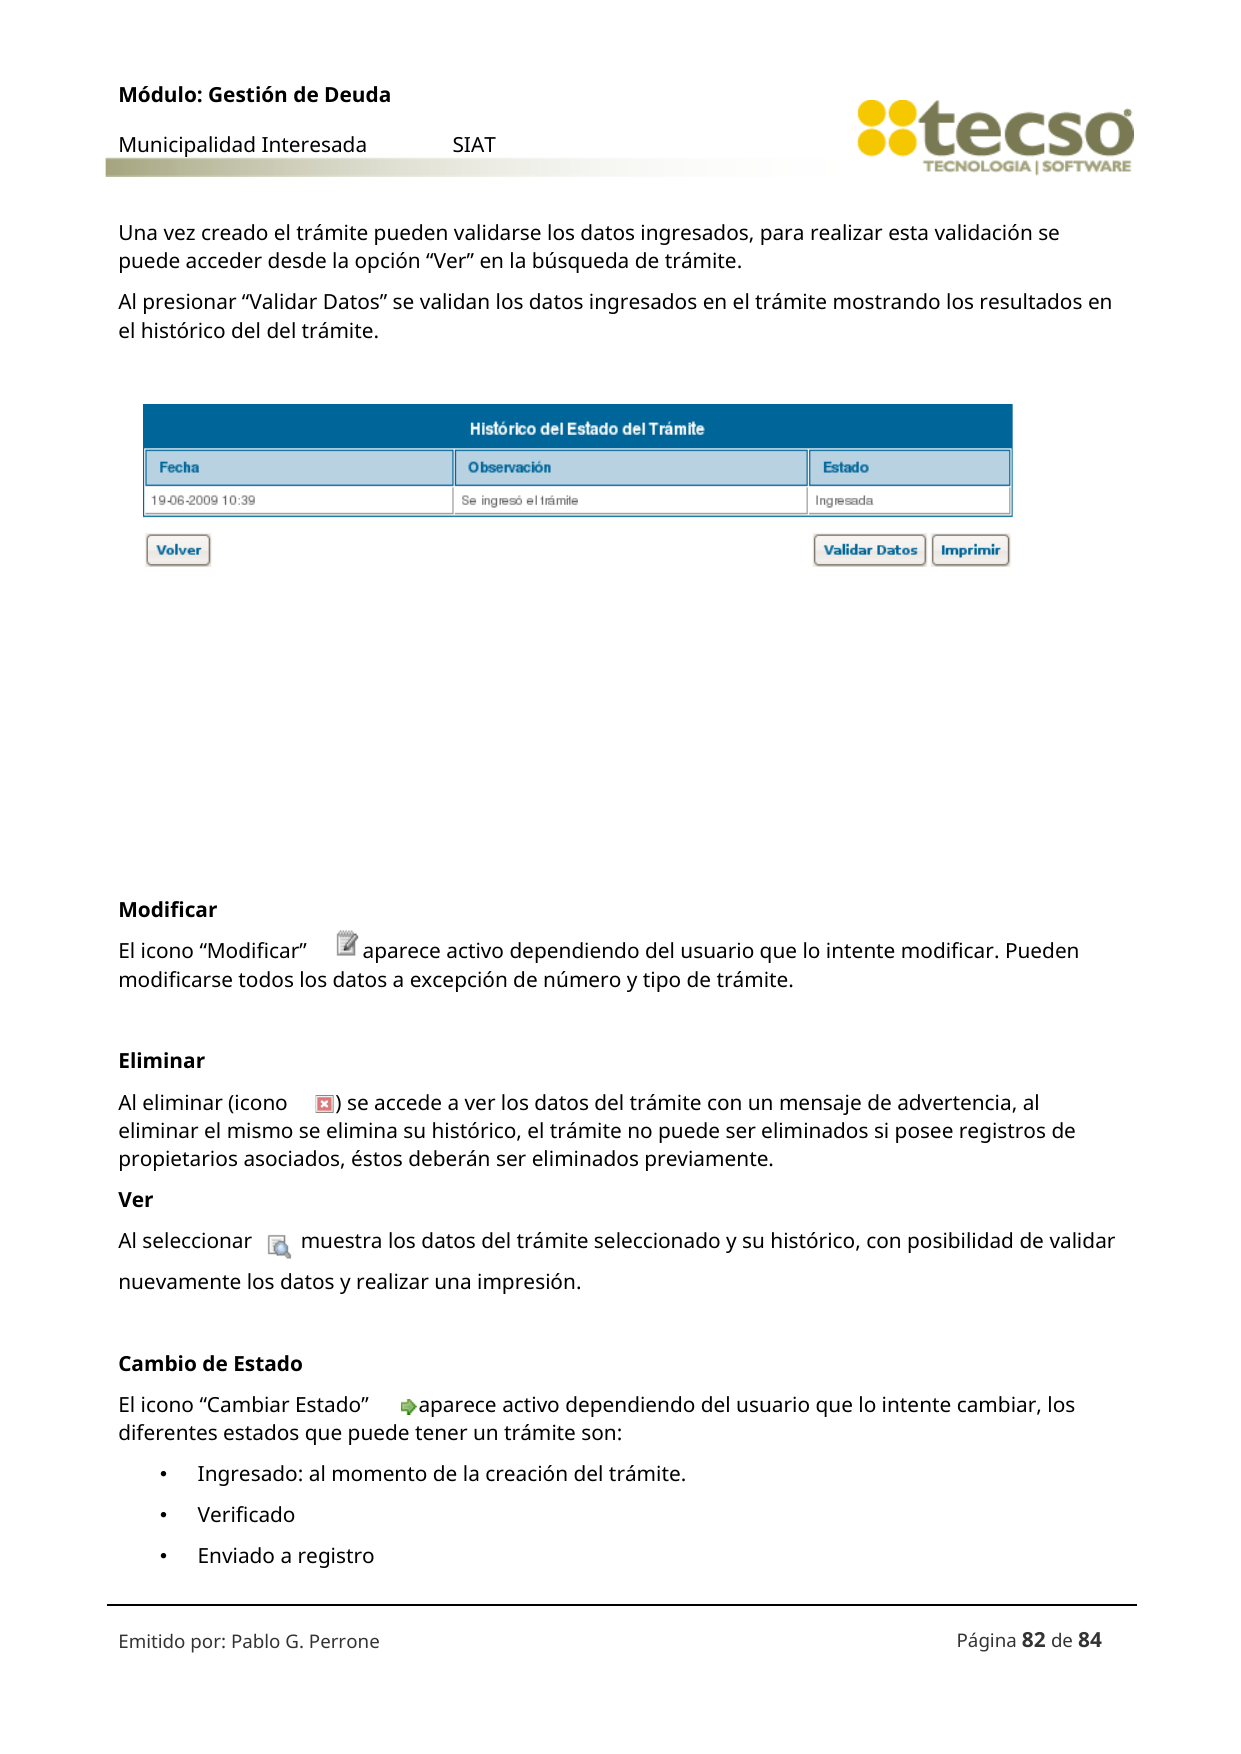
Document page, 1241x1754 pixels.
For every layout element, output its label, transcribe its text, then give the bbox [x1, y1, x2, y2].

text El icono “Cambiar Estado” aparece activo dependiendo del usuario que lo intente cambiar, los diferentes estados que puede tener un trámite son: [118, 1390, 1122, 1447]
picture [401, 1399, 417, 1415]
text Eliminar [118, 1047, 1122, 1075]
text Modificar [118, 895, 1122, 924]
picture [510, 423, 535, 434]
picture [105, 100, 1134, 177]
text Al presionar “Validar Datos” se validan los datos ingresados en el trámite mostrando los resultados en el histórico del del trámite. [118, 287, 1122, 344]
picture [143, 449, 1013, 567]
picture [689, 422, 704, 434]
picture [483, 422, 507, 434]
list Ingresado: al momento de la creación del trámite. [160, 1459, 1122, 1488]
picture [333, 924, 361, 961]
picture [264, 1231, 294, 1266]
list Verificado [160, 1500, 1122, 1528]
list Enviado a registro [160, 1541, 1122, 1569]
text Una vez creado el trámite pueden validarse los datos ingresados, para realizar esta validación se puede acceder desde la opción “Ver” en la búsqueda de trámite. [118, 218, 1122, 275]
text Cambio de Estado [118, 1349, 1122, 1377]
picture [623, 423, 645, 434]
picture [568, 422, 617, 434]
text Al eliminar (icono ) se accede a ver los datos del trámite con un mensaje de advertencia, al eliminar el mismo se elimina su histórico, el trámite no puede ser eliminados si posee registros de propietarios asociados, éstos deberán ser eliminados previamente. [118, 1088, 1122, 1173]
text El icono “Modificar” aparece activo dependiendo del usuario que lo intente modificar. Pueden modificarse todos los datos a excepción de número y tipo de trámite. [118, 936, 1122, 993]
picture [541, 423, 563, 434]
text Ver [118, 1185, 1122, 1214]
text Al seleccionar muestra los datos del trámite seleccionado y su histórico, con posibilidad de validar nuevamente los datos y realizar una impresión. [118, 1226, 1122, 1295]
picture [471, 423, 479, 434]
picture [315, 1095, 334, 1113]
picture [660, 424, 672, 434]
picture [675, 426, 686, 434]
picture [649, 423, 658, 434]
